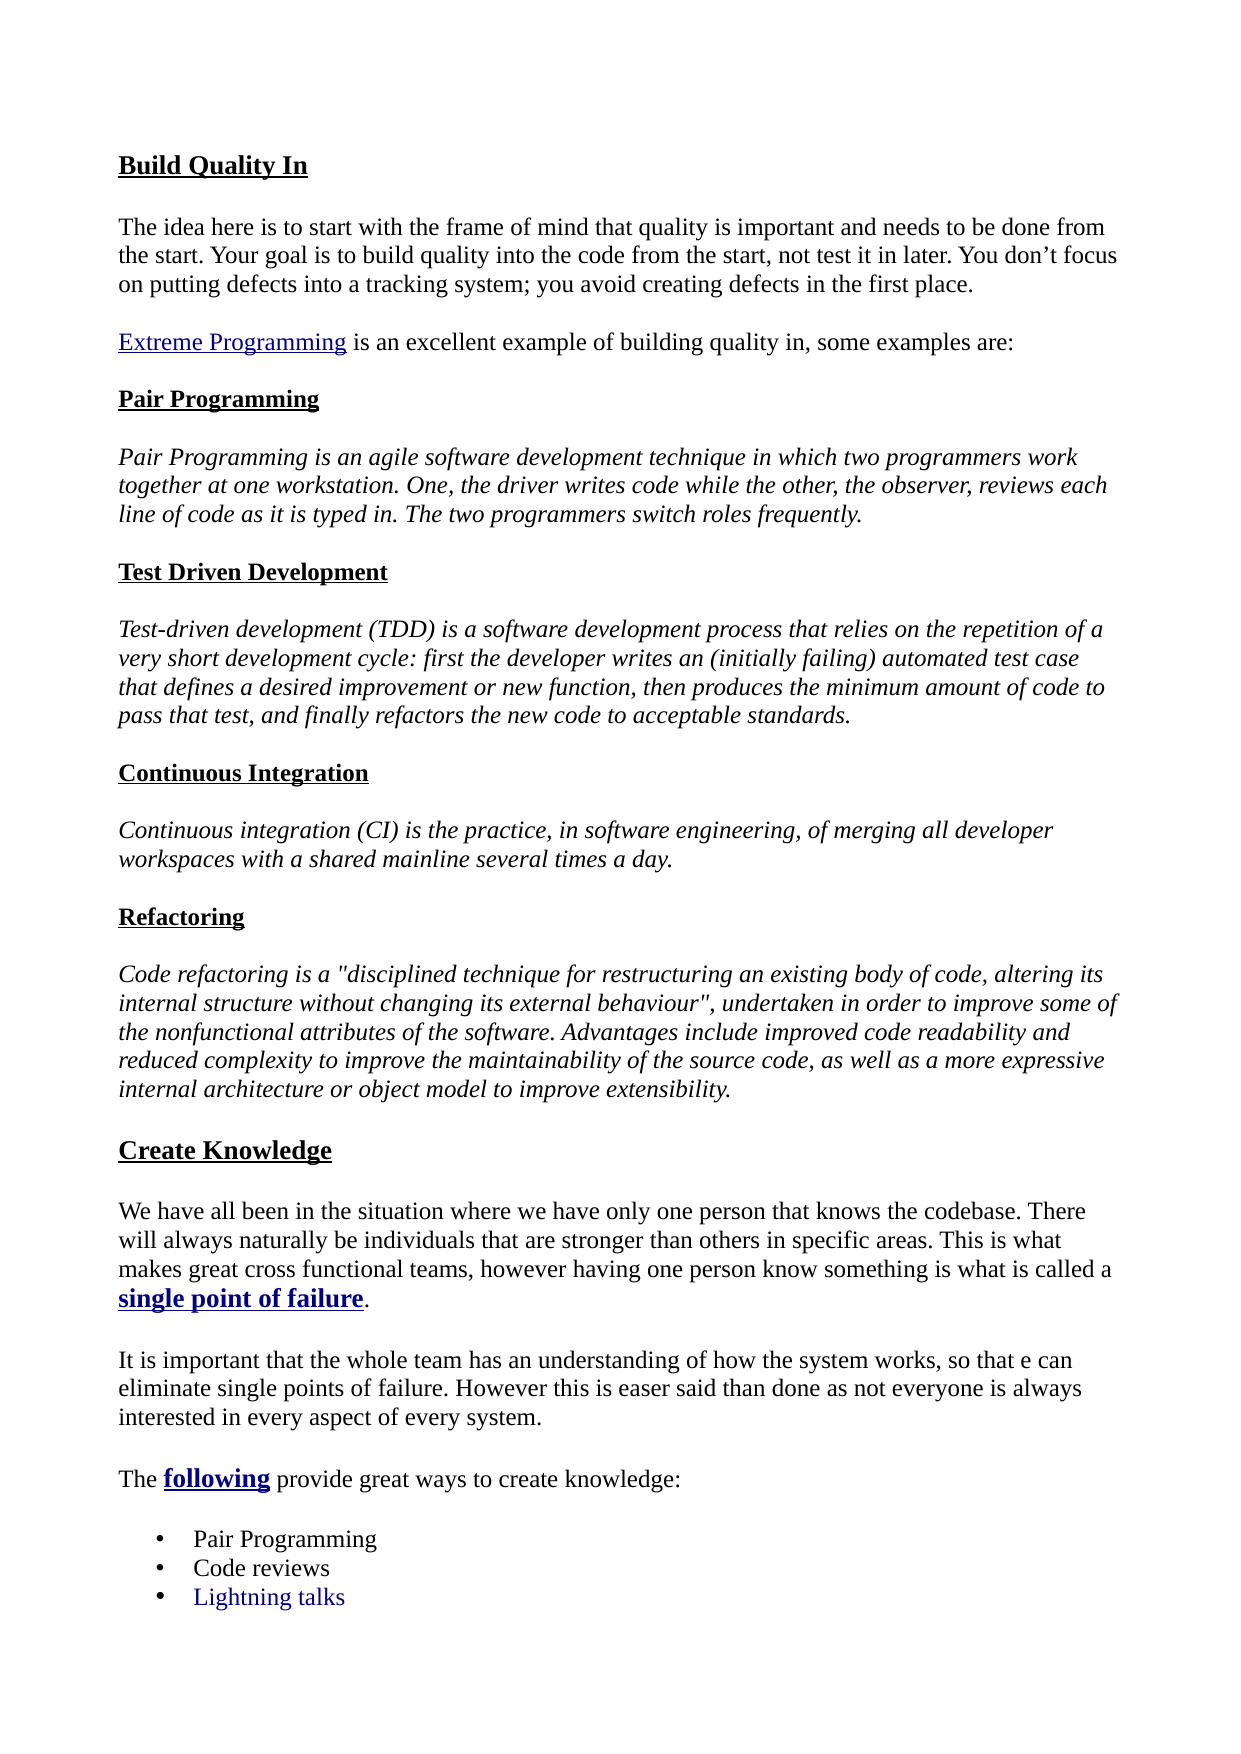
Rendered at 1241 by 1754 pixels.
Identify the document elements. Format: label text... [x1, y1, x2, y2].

text We have all been in the situation where we have only one person that knows the codebase. There will always naturally be individuals that are stronger than others in specific areas. This is what makes great cross functional teams, however having one person know something is what is called a single point of failure. [118, 1196, 1122, 1314]
text Continuous Integration [118, 758, 1122, 787]
text Pair Programming is an agile software development technique in which two programmers work together at one workstation. One, the driver writes code while the other, the observer, reviews each line of code as it is typed in. The two programmers switch roles frequently. [118, 442, 1122, 528]
text Code refactoring is a "disciplined technique for restructuring an existing body of code, altering its internal structure without changing its external behaviour", undertaken in order to improve some of the nonfunctional attributes of the software. Advantages include improved code readability and reduced complexity to improve the maintainability of the source code, as well as a more expressive internal architecture or object model to improve extensibility. [118, 959, 1122, 1103]
text Test-driven development (TDD) is a software development process that relies on the repetition of a very short development cycle: first the developer writes an (initially failing) automated test case that defines a desired improvement or new function, then produces the minimum amount of code to pass that test, and finally refactors the new code to acceptable standards. [118, 614, 1122, 729]
text Create Knowledge [118, 1134, 1122, 1165]
text Continuous integration (CI) is the practice, in software engineering, of merging all developer workspaces with a shared mainline several times a day. [118, 815, 1122, 873]
text It is important that the whole team has an understanding of how the system works, so that e can eliminate single points of failure. However this is easer said than done as not everyone is always interested in every aspect of every system. [118, 1345, 1122, 1431]
text Pair Programming [118, 384, 1122, 413]
list Code reviews [156, 1553, 1122, 1582]
list Pair Programming [156, 1524, 1122, 1553]
text The idea here is to start with the frame of mind that quality is important and needs to be done from the start. Your goal is to build quality into the code from the start, not test it in later. You don’t focus on putting defects into a tracking system; you avoid creating defects in the first place. [118, 212, 1122, 298]
text Build Quality In [118, 149, 1122, 180]
text Refactoring [118, 902, 1122, 930]
text Test Driven Development [118, 557, 1122, 585]
list Lightning talks [156, 1582, 1122, 1611]
text The following provide great ways to create knowledge: [118, 1462, 1122, 1493]
text Extreme Programming is an excellent example of building quality in, some examples are: [118, 327, 1122, 355]
